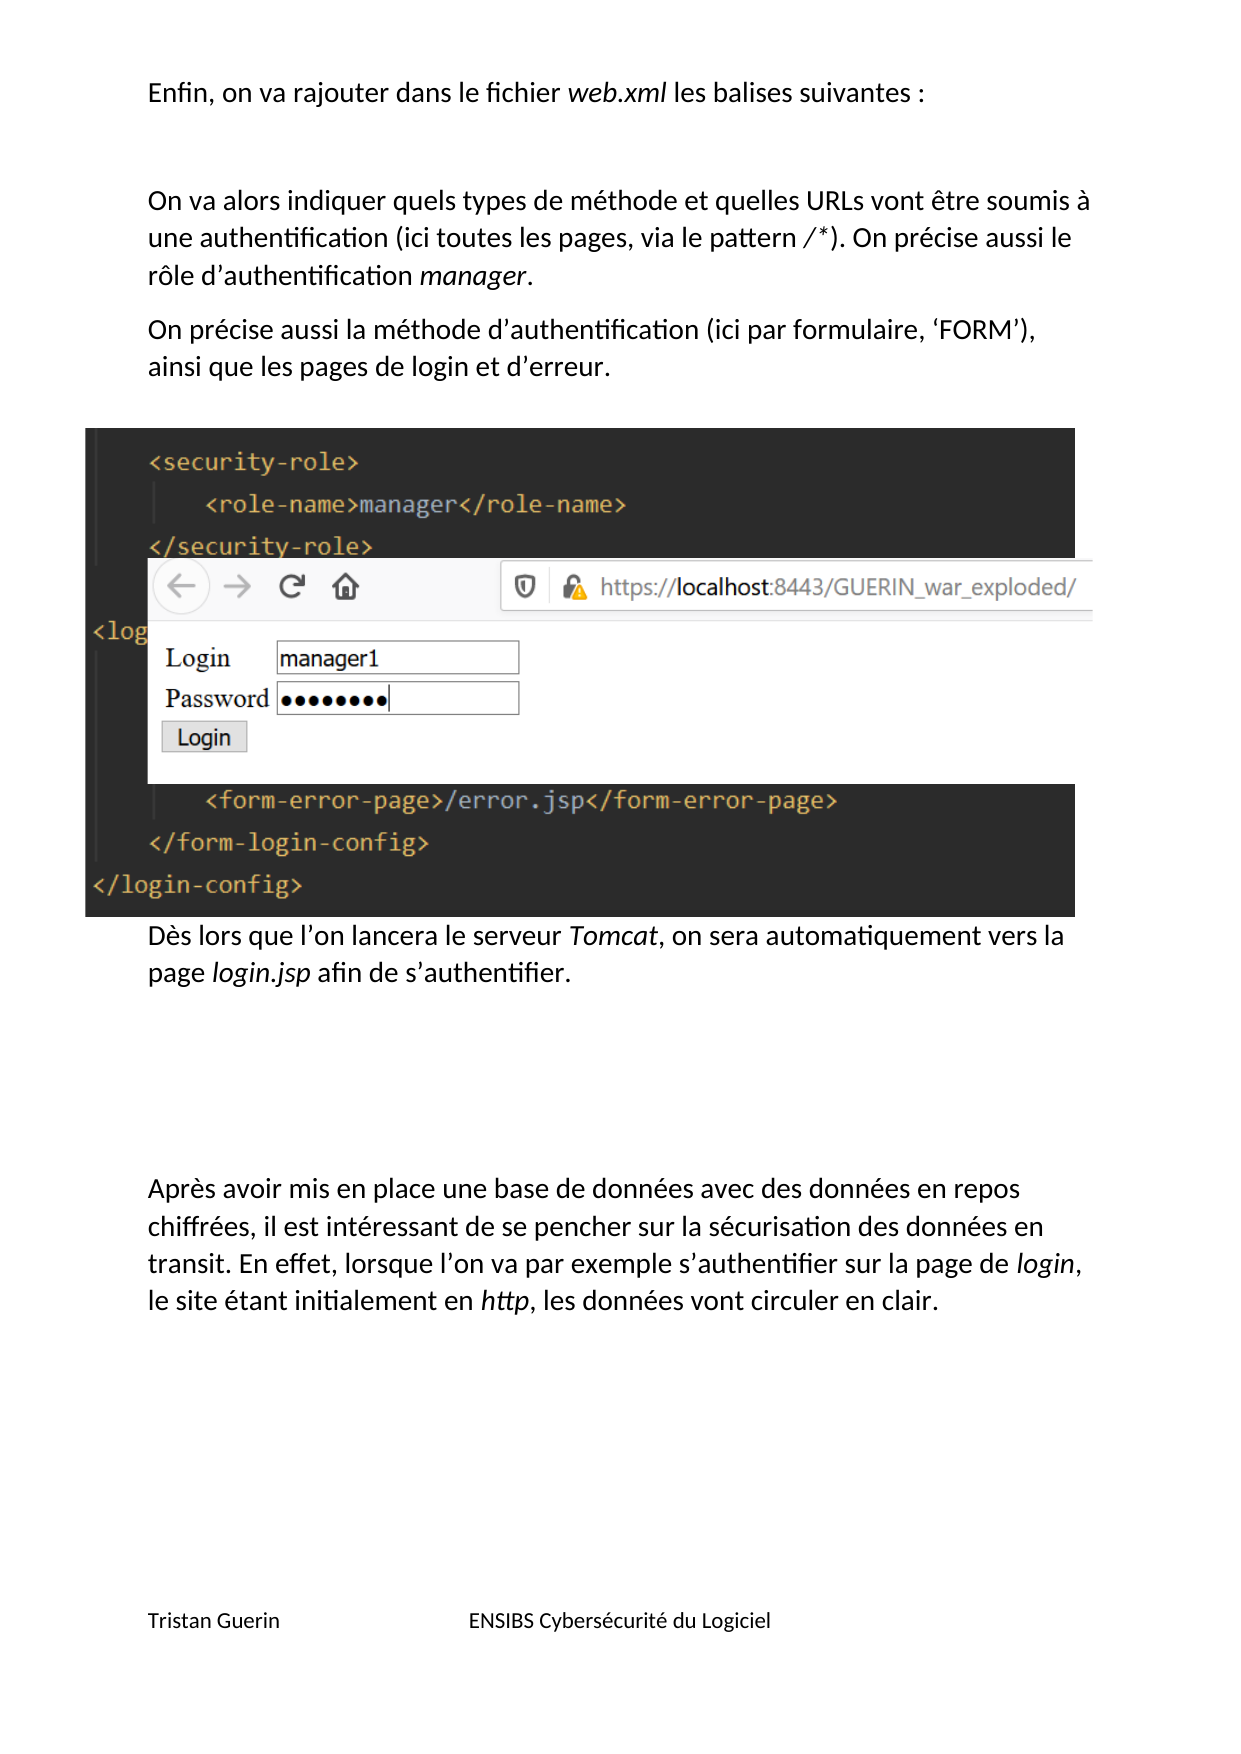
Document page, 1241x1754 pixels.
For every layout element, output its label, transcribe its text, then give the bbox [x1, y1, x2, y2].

text Dès lors que l’on lancera le serveur Tomcat, on sera automatiquement vers la page login.jsp afin de s’authentifier. [148, 784, 1093, 990]
text On précise aussi la méthode d’authentification (ici par formulaire, ‘FORM’), ainsi que les pages de login et d’erreur. [148, 311, 1093, 384]
text Après avoir mis en place une base de données avec des données en repos chiffrées, il est intéressant de se pencher sur la sécurisation des données en transit. En effet, lorsque l’on va par exemple s’authentifier sur la page de login, le site étant initialement en http, les données vont circuler en clair. [148, 1170, 1093, 1318]
text Enfin, on va rajouter dans le fichier web.xml les balises suivantes : [148, 74, 1093, 109]
text On va alors indiquer quels types de méthode et quelles URLs vont être soumis à une authentification (ici toutes les pages, via le pattern /*). On précise aussi le rôle d’authentification manager. [148, 182, 1093, 292]
